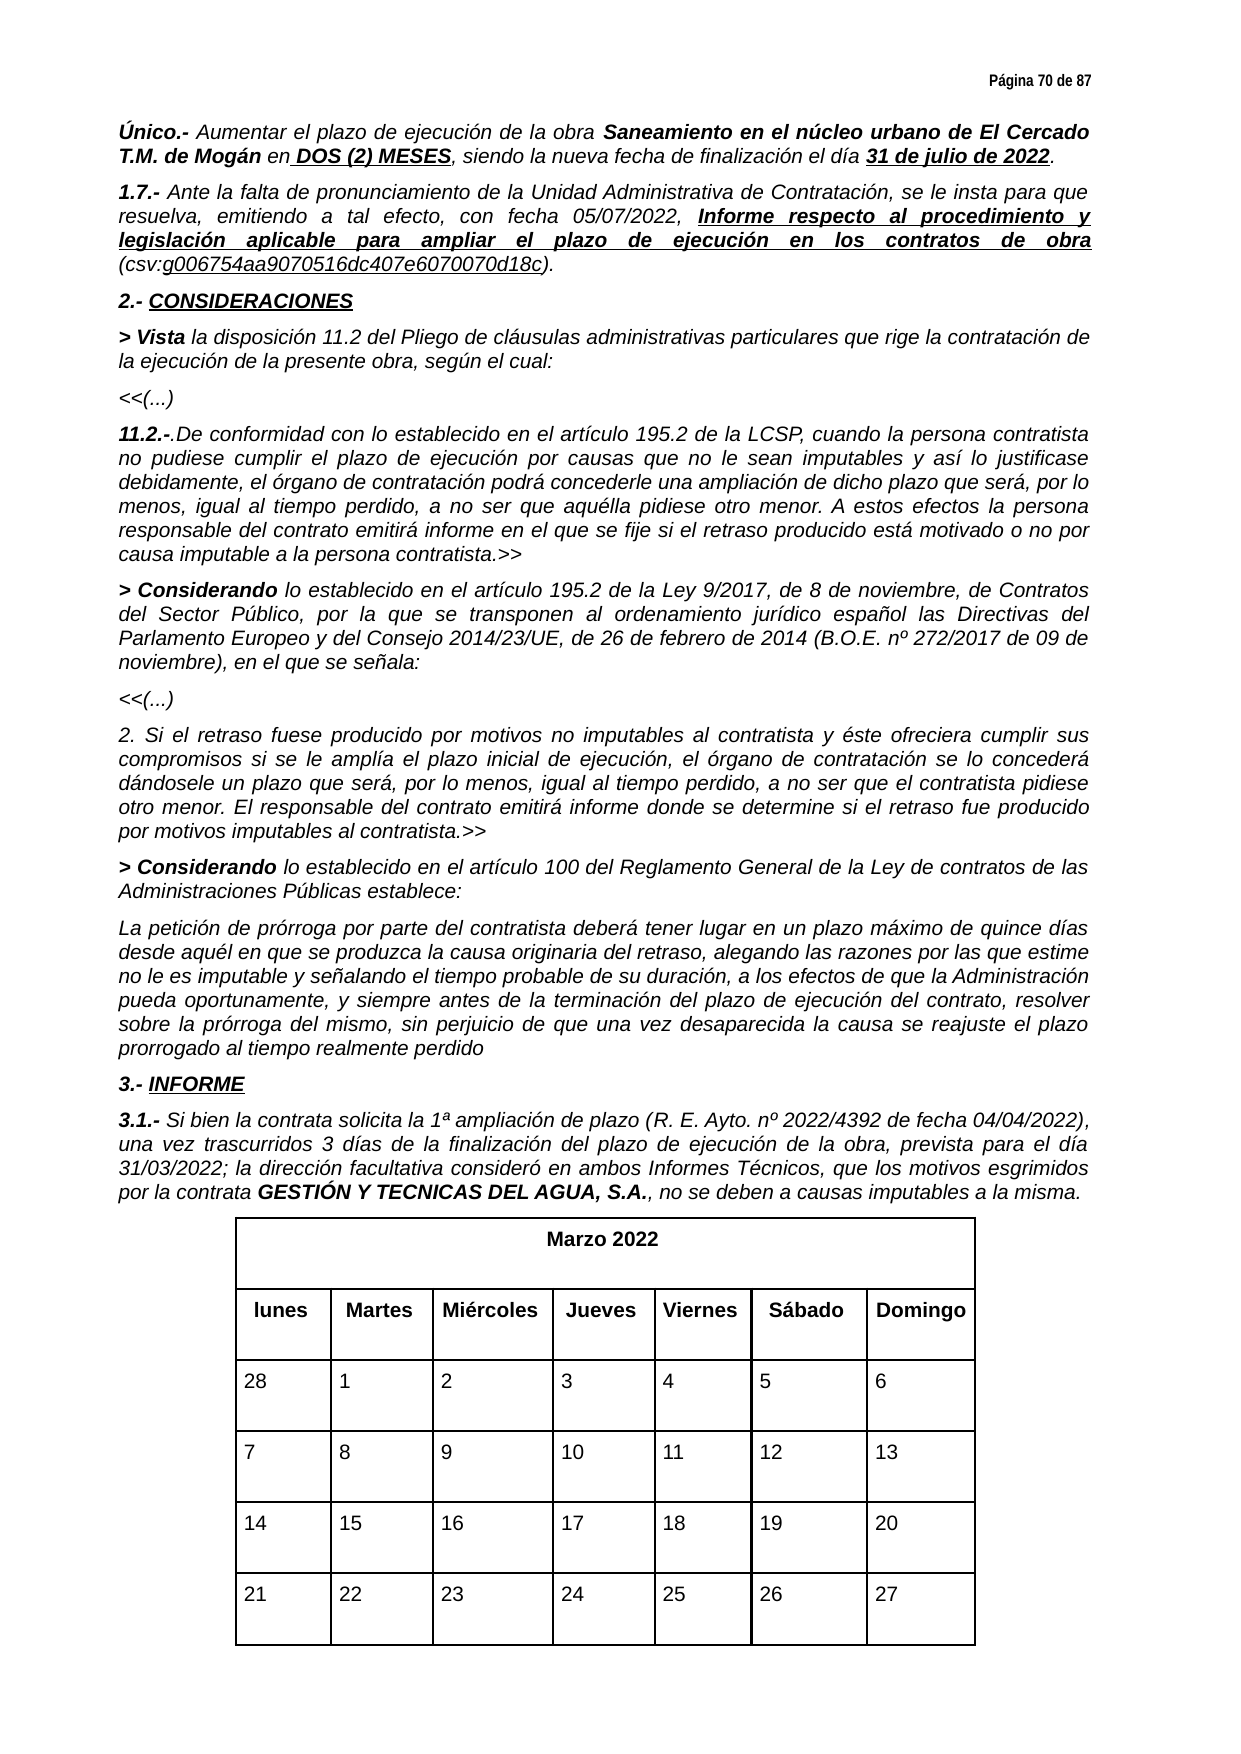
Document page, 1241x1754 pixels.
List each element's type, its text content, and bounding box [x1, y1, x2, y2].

table_cell 19 [753, 1503, 866, 1572]
text Único.- Aumentar el plazo de ejecución de la obra Saneamiento en el núcleo urbano de El Cercado T.M. de Mogán en DOS (2) MESES, siendo la nueva fecha de finalización el día 31 de julio de 2022. [118, 120, 1092, 168]
table_cell 26 [753, 1574, 866, 1643]
text > Vista la disposición 11.2 del Pliego de cláusulas administrativas particulares que rige la contratación de la ejecución de la presente obra, según el cual: [118, 325, 1092, 373]
table_cell 15 [332, 1503, 432, 1572]
table_cell 23 [434, 1574, 552, 1643]
text > Considerando lo establecido en el artículo 195.2 de la Ley 9/2017, de 8 de noviembre, de Contratos del Sector Público, por la que se transponen al ordenamiento jurídico español las Directivas del Parlamento Europeo y del Consejo 2014/23/UE, de 26 de febrero de 2014 (B.O.E. nº 272/2017 de 09 de noviembre), en el que se señala: [118, 578, 1092, 674]
text > Considerando lo establecido en el artículo 100 del Reglamento General de la Ley de contratos de las Administraciones Públicas establece: [118, 855, 1092, 903]
text (csv:g006754aa9070516dc407e6070070d18c). [118, 250, 1092, 276]
table_cell 27 [868, 1574, 974, 1643]
table_cell Martes [332, 1290, 432, 1359]
text <<(...) [118, 686, 1092, 710]
text 2. Si el retraso fuese producido por motivos no imputables al contratista y éste ofreciera cumplir sus compromisos si se le amplía el plazo inicial de ejecución, el órgano de contratación se lo concederá dándosele un plazo que será, por lo menos, igual al tiempo perdido, a no ser que el contratista pidiese otro menor. El responsable del contrato emitirá informe donde se determine si el retraso fue producido por motivos imputables al contratista.>> [118, 723, 1092, 843]
table_cell 17 [554, 1503, 654, 1572]
table_cell 9 [434, 1432, 552, 1501]
table_cell 11 [656, 1432, 750, 1501]
table_header Marzo 2022 [237, 1219, 974, 1288]
table_cell 14 [237, 1503, 330, 1572]
table_cell Domingo [868, 1290, 974, 1359]
table_cell 20 [868, 1503, 974, 1572]
table_cell 21 [237, 1574, 330, 1643]
table_cell 7 [237, 1432, 330, 1501]
table_cell 2 [434, 1361, 552, 1430]
text La petición de prórroga por parte del contratista deberá tener lugar en un plazo máximo de quince días desde aquél en que se produzca la causa originaria del retraso, alegando las razones por las que estime no le es imputable y señalando el tiempo probable de su duración, a los efectos de que la Administración pueda oportunamente, y siempre antes de la terminación del plazo de ejecución del contrato, resolver sobre la prórroga del mismo, sin perjuicio de que una vez desaparecida la causa se reajuste el plazo prorrogado al tiempo realmente perdido [118, 916, 1092, 1059]
table_cell Miércoles [434, 1290, 552, 1359]
table_cell 12 [753, 1432, 866, 1501]
text 2.- CONSIDERACIONES [118, 288, 1092, 312]
table_cell 28 [237, 1361, 330, 1430]
table_cell Sábado [753, 1290, 866, 1359]
text <<(...) [118, 385, 1092, 409]
table_cell 3 [554, 1361, 654, 1430]
table_cell 4 [656, 1361, 750, 1430]
table_cell 8 [332, 1432, 432, 1501]
table_cell Jueves [554, 1290, 654, 1359]
text 3.1.- Si bien la contrata solicita la 1ª ampliación de plazo (R. E. Ayto. nº 2022/4392 de fecha 04/04/2022), una vez trascurridos 3 días de la finalización del plazo de ejecución de la obra, prevista para el día 31/03/2022; la dirección facultativa consideró en ambos Informes Técnicos, que los motivos esgrimidos por la contrata GESTIÓN Y TECNICAS DEL AGUA, S.A., no se deben a causas imputables a la misma. [118, 1108, 1092, 1204]
table_cell 25 [656, 1574, 750, 1643]
table_cell 5 [753, 1361, 866, 1430]
table_cell 13 [868, 1432, 974, 1501]
table_cell 22 [332, 1574, 432, 1643]
table_cell 6 [868, 1361, 974, 1430]
table_cell 10 [554, 1432, 654, 1501]
table_cell 18 [656, 1503, 750, 1572]
table_cell 16 [434, 1503, 552, 1572]
table_cell lunes [237, 1290, 330, 1359]
table_cell 24 [554, 1574, 654, 1643]
text 3.- INFORME [118, 1072, 1092, 1096]
text 11.2.-.De conformidad con lo establecido en el artículo 195.2 de la LCSP, cuando la persona contratista no pudiese cumplir el plazo de ejecución por causas que no le sean imputables y así lo justificase debidamente, el órgano de contratación podrá concederle una ampliación de dicho plazo que será, por lo menos, igual al tiempo perdido, a no ser que aquélla pidiese otro menor. A estos efectos la persona responsable del contrato emitirá informe en el que se fije si el retraso producido está motivado o no por causa imputable a la persona contratista.>> [118, 422, 1092, 566]
table_cell Viernes [656, 1290, 750, 1359]
table_cell 1 [332, 1361, 432, 1430]
text 1.7.- Ante la falta de pronunciamiento de la Unidad Administrativa de Contratación, se le insta para que resuelva, emitiendo a tal efecto, con fecha 05/07/2022, Informe respecto al procedimiento y legislación aplicable para ampliar el plazo de ejecución en los contratos de obra [118, 180, 1092, 249]
